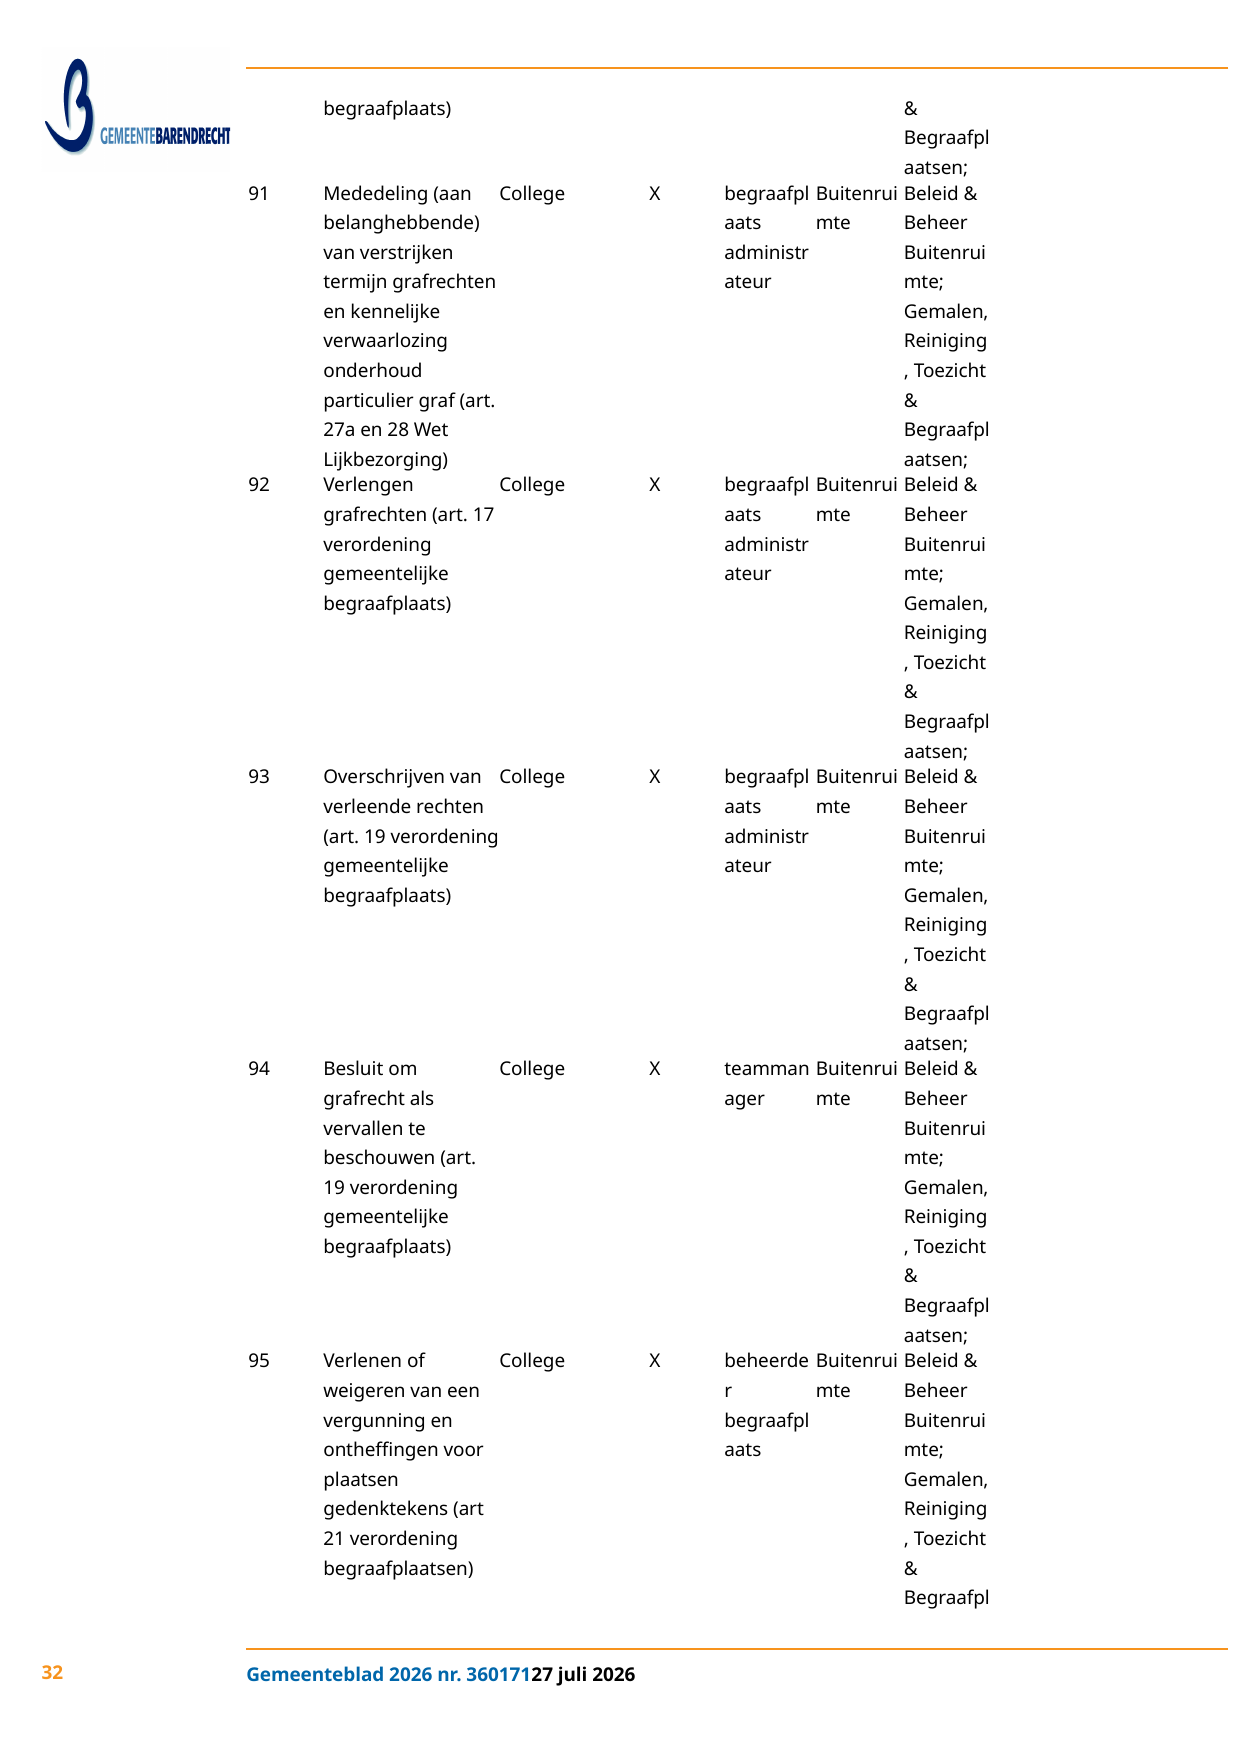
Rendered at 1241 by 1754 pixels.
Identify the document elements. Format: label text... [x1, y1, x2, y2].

table_cell [992, 472, 1152, 764]
table_cell 91 [248, 180, 323, 472]
table_cell [992, 95, 1152, 180]
table_cell Besluit om grafrecht als vervallen te beschouwen (art. 19 verordening gemeentelijke begraafplaats) [323, 1056, 499, 1348]
table_cell [574, 95, 649, 180]
table_cell [724, 95, 816, 180]
table_cell teammanager [724, 1056, 816, 1348]
table_cell [574, 1348, 649, 1610]
table_cell 92 [248, 472, 323, 764]
table_cell College [499, 764, 574, 1056]
table_cell [992, 764, 1152, 1056]
table_cell begraafplaats administrateur [724, 180, 816, 472]
table_cell X [649, 472, 724, 764]
table_cell X [649, 764, 724, 1056]
table_cell Buitenruimte [816, 180, 904, 472]
table_cell [248, 95, 323, 180]
table_cell [992, 1056, 1152, 1348]
table_cell College [499, 472, 574, 764]
table_cell College [499, 180, 574, 472]
table_cell [992, 1348, 1152, 1610]
table_cell College [499, 1056, 574, 1348]
table_cell Buitenruimte [816, 472, 904, 764]
table_cell [574, 180, 649, 472]
table_cell begraafplaats administrateur [724, 472, 816, 764]
table_cell X [649, 1056, 724, 1348]
table_cell Buitenruimte [816, 1348, 904, 1610]
picture [41, 47, 231, 172]
table_cell Beleid & Beheer Buitenruimte; Gemalen, Reiniging, Toezicht & Begraafplaatsen; [904, 764, 992, 1056]
table_cell Overschrijven van verleende rechten (art. 19 verordening gemeentelijke begraafplaats) [323, 764, 499, 1056]
table_cell [649, 95, 724, 180]
table_cell Beleid & Beheer Buitenruimte; Gemalen, Reiniging, Toezicht & Begraafpl [904, 1348, 992, 1610]
table_cell [499, 95, 574, 180]
table_cell begraafplaats administrateur [724, 764, 816, 1056]
table_cell Buitenruimte [816, 1056, 904, 1348]
table_cell [574, 1056, 649, 1348]
table_cell [574, 472, 649, 764]
table_cell Mededeling (aan belanghebbende) van verstrijken termijn grafrechten en kennelijke verwaarlozing onderhoud particulier graf (art. 27a en 28 Wet Lijkbezorging) [323, 180, 499, 472]
table_cell beheerder begraafplaats [724, 1348, 816, 1610]
table_cell College [499, 1348, 574, 1610]
table_cell Verlengen grafrechten (art. 17 verordening gemeentelijke begraafplaats) [323, 472, 499, 764]
table_cell Beleid & Beheer Buitenruimte; Gemalen, Reiniging, Toezicht & Begraafplaatsen; [904, 472, 992, 764]
table_cell [574, 764, 649, 1056]
table_cell Verlenen of weigeren van een vergunning en ontheffingen voor plaatsen gedenktekens (art 21 verordening begraafplaatsen) [323, 1348, 499, 1610]
table_cell & Begraafplaatsen; [904, 95, 992, 180]
table_cell X [649, 180, 724, 472]
table_cell X [649, 1348, 724, 1610]
table_cell Beleid & Beheer Buitenruimte; Gemalen, Reiniging, Toezicht & Begraafplaatsen; [904, 1056, 992, 1348]
table_cell [992, 180, 1152, 472]
table_cell 95 [248, 1348, 323, 1610]
table_cell Buitenruimte [816, 764, 904, 1056]
table_cell begraafplaats) [323, 95, 499, 180]
table_cell 93 [248, 764, 323, 1056]
table_cell [816, 95, 904, 180]
table_cell Beleid & Beheer Buitenruimte; Gemalen, Reiniging, Toezicht & Begraafplaatsen; [904, 180, 992, 472]
table_cell 94 [248, 1056, 323, 1348]
